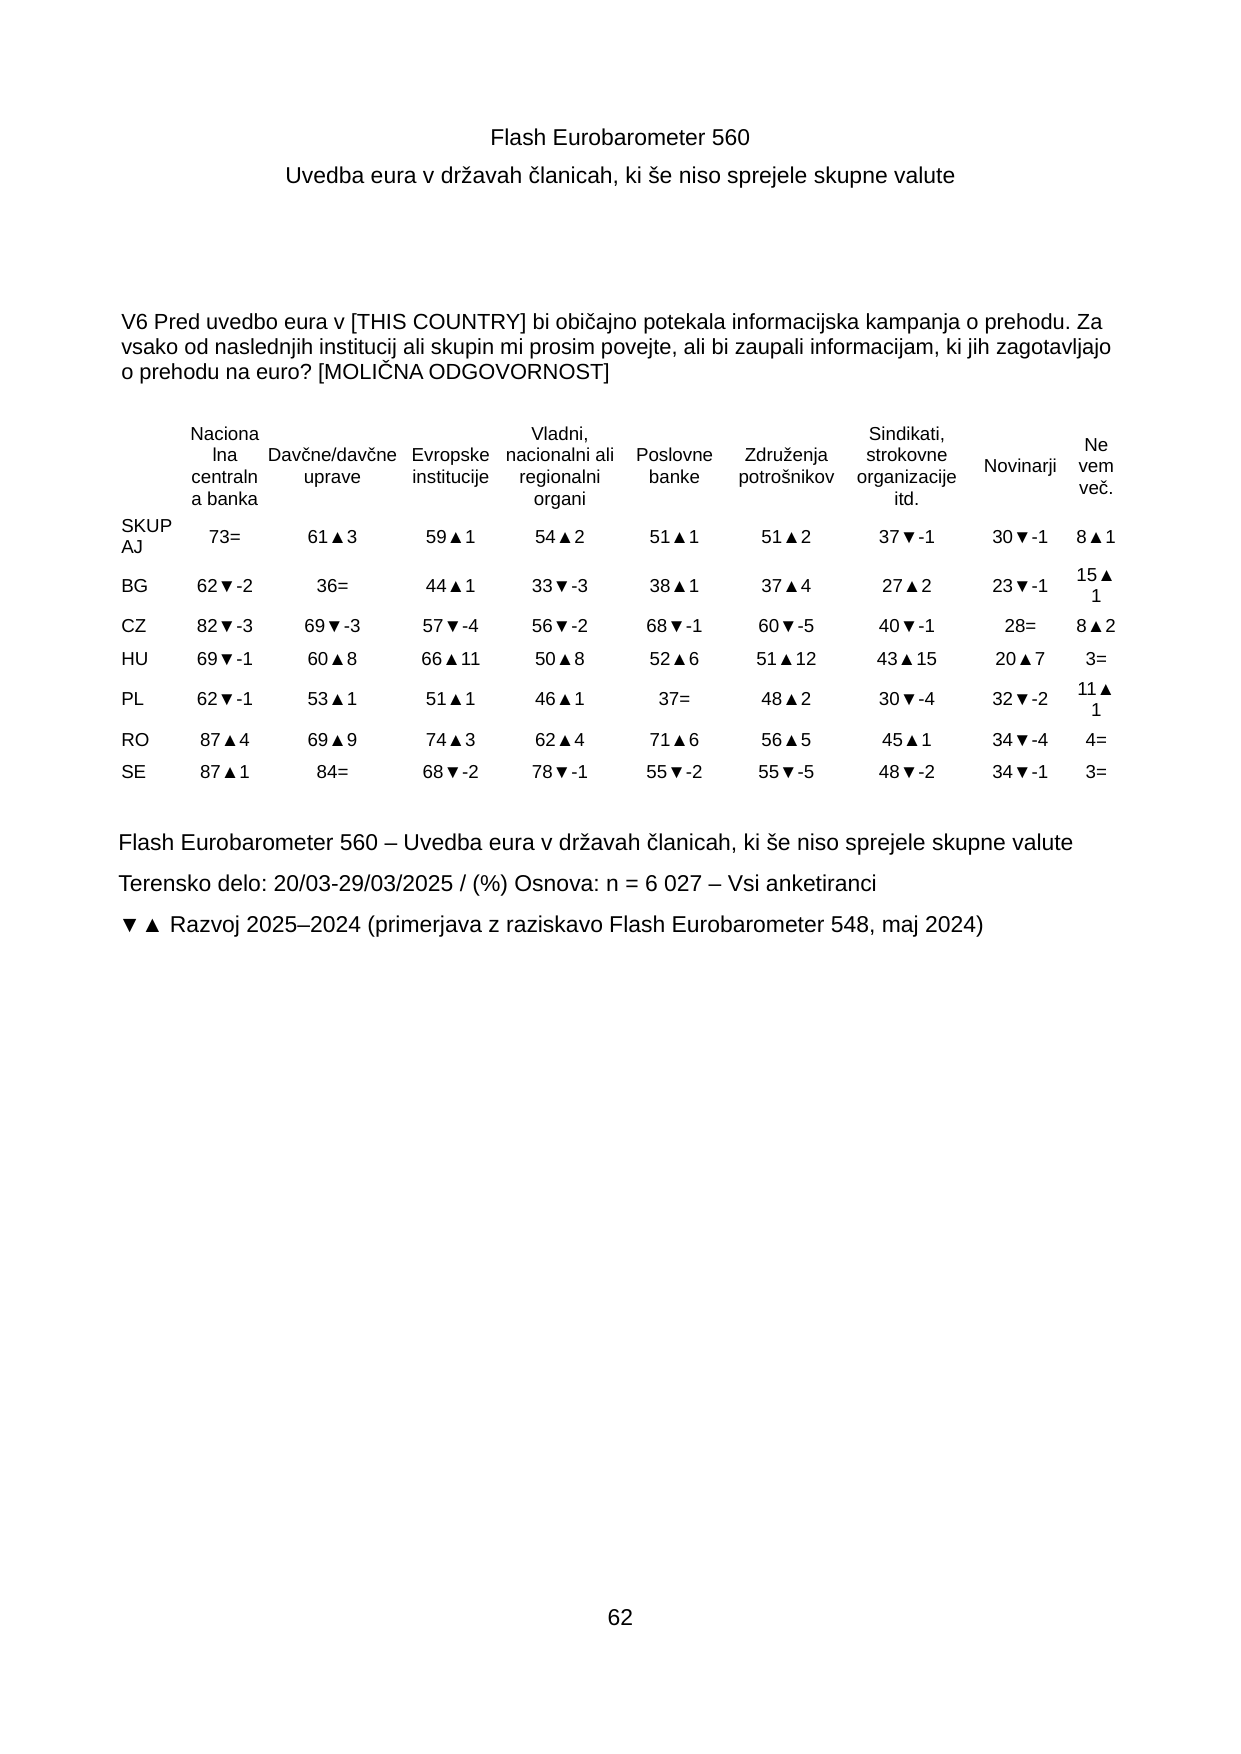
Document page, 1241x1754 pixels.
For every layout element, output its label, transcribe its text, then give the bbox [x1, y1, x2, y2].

table_cell 61▲3 [264, 512, 401, 561]
table_header V6 Pred uvedbo eura v [THIS COUNTRY] bi običajno potekala informacijska kampanja o prehodu. Za vsako od naslednjih institucij ali skupin mi prosim povejte, ali bi zaupali informacijam, ki jih zagotavljajo o prehodu na euro? [MOLIČNA ODGOVORNOST] [118, 306, 1122, 387]
table_cell 55▼-2 [619, 756, 729, 788]
table_cell 69▼-3 [264, 610, 401, 642]
table_cell 46▲1 [500, 675, 619, 723]
table_cell 45▲1 [843, 724, 970, 756]
table_cell 33▼-3 [500, 561, 619, 610]
table_cell CZ [118, 610, 186, 642]
table_cell [401, 388, 500, 420]
table_cell BG [118, 561, 186, 610]
table_cell [970, 388, 1070, 420]
table_cell 48▲2 [729, 675, 843, 723]
table_cell 38▲1 [619, 561, 729, 610]
table_cell 28= [970, 610, 1070, 642]
table_cell 44▲1 [401, 561, 500, 610]
table_cell Sindikati, strokovne organizacije itd. [843, 420, 970, 512]
table_cell 87▲4 [186, 724, 264, 756]
table_cell 82▼-3 [186, 610, 264, 642]
table_cell 32▼-2 [970, 675, 1070, 723]
table_cell 68▼-2 [401, 756, 500, 788]
table_cell Združenja potrošnikov [729, 420, 843, 512]
table_cell 51▲1 [619, 512, 729, 561]
table_cell 30▼-1 [970, 512, 1070, 561]
table_cell 4= [1070, 724, 1122, 756]
table_cell 37▼-1 [843, 512, 970, 561]
table_cell [729, 388, 843, 420]
table_cell SE [118, 756, 186, 788]
table_cell HU [118, 642, 186, 674]
table_cell [500, 388, 619, 420]
table_cell [186, 388, 264, 420]
table_cell Vladni, nacionalni ali regionalni organi [500, 420, 619, 512]
text Terensko delo: 20/03-29/03/2025 / (%) Osnova: n = 6 027 – Vsi anketiranci [118, 870, 1122, 897]
table_cell 87▲1 [186, 756, 264, 788]
table_cell 51▲2 [729, 512, 843, 561]
table_cell 23▼-1 [970, 561, 1070, 610]
table_cell 36= [264, 561, 401, 610]
table_cell [118, 388, 186, 420]
table_cell 59▲1 [401, 512, 500, 561]
table_cell 48▼-2 [843, 756, 970, 788]
text Flash Eurobarometer 560 – Uvedba eura v državah članicah, ki še niso sprejele skupne valute [118, 829, 1122, 856]
table_cell 53▲1 [264, 675, 401, 723]
text ▼▲ Razvoj 2025–2024 (primerjava z raziskavo Flash Eurobarometer 548, maj 2024) [118, 911, 1122, 937]
table_cell Nacionalna centralna banka [186, 420, 264, 512]
table_cell 11▲1 [1070, 675, 1122, 723]
table_cell 54▲2 [500, 512, 619, 561]
table_cell Ne vem več. [1070, 420, 1122, 512]
table_cell 51▲1 [401, 675, 500, 723]
table_cell 37▲4 [729, 561, 843, 610]
table_cell 57▼-4 [401, 610, 500, 642]
table_cell 60▲8 [264, 642, 401, 674]
table_cell 51▲12 [729, 642, 843, 674]
table_cell 60▼-5 [729, 610, 843, 642]
table_cell 69▼-1 [186, 642, 264, 674]
table_cell RO [118, 724, 186, 756]
table_cell 69▲9 [264, 724, 401, 756]
table_cell 37= [619, 675, 729, 723]
table_cell 62▼-1 [186, 675, 264, 723]
table_cell 84= [264, 756, 401, 788]
table_cell PL [118, 675, 186, 723]
table_cell 74▲3 [401, 724, 500, 756]
table_cell 56▲5 [729, 724, 843, 756]
table_cell 68▼-1 [619, 610, 729, 642]
table_cell 43▲15 [843, 642, 970, 674]
table_cell 73= [186, 512, 264, 561]
table_cell 15▲1 [1070, 561, 1122, 610]
table_cell 34▼-1 [970, 756, 1070, 788]
table_cell 56▼-2 [500, 610, 619, 642]
table_cell 71▲6 [619, 724, 729, 756]
table_cell SKUPAJ [118, 512, 186, 561]
table_cell Poslovne banke [619, 420, 729, 512]
table_cell 50▲8 [500, 642, 619, 674]
table_cell 52▲6 [619, 642, 729, 674]
table_cell 3= [1070, 642, 1122, 674]
table_cell [1070, 388, 1122, 420]
table_cell 78▼-1 [500, 756, 619, 788]
table_cell 27▲2 [843, 561, 970, 610]
table_cell 62▲4 [500, 724, 619, 756]
table_cell 34▼-4 [970, 724, 1070, 756]
table_cell 55▼-5 [729, 756, 843, 788]
table_cell 40▼-1 [843, 610, 970, 642]
table_cell 20▲7 [970, 642, 1070, 674]
table_cell Davčne/davčne uprave [264, 420, 401, 512]
table_cell Evropske institucije [401, 420, 500, 512]
table_cell 8▲1 [1070, 512, 1122, 561]
table_cell 8▲2 [1070, 610, 1122, 642]
table_cell [843, 388, 970, 420]
table_cell [619, 388, 729, 420]
table_cell 30▼-4 [843, 675, 970, 723]
table_cell [264, 388, 401, 420]
table_cell [118, 420, 186, 512]
table_cell 3= [1070, 756, 1122, 788]
table_cell 66▲11 [401, 642, 500, 674]
table_cell Novinarji [970, 420, 1070, 512]
table_cell 62▼-2 [186, 561, 264, 610]
